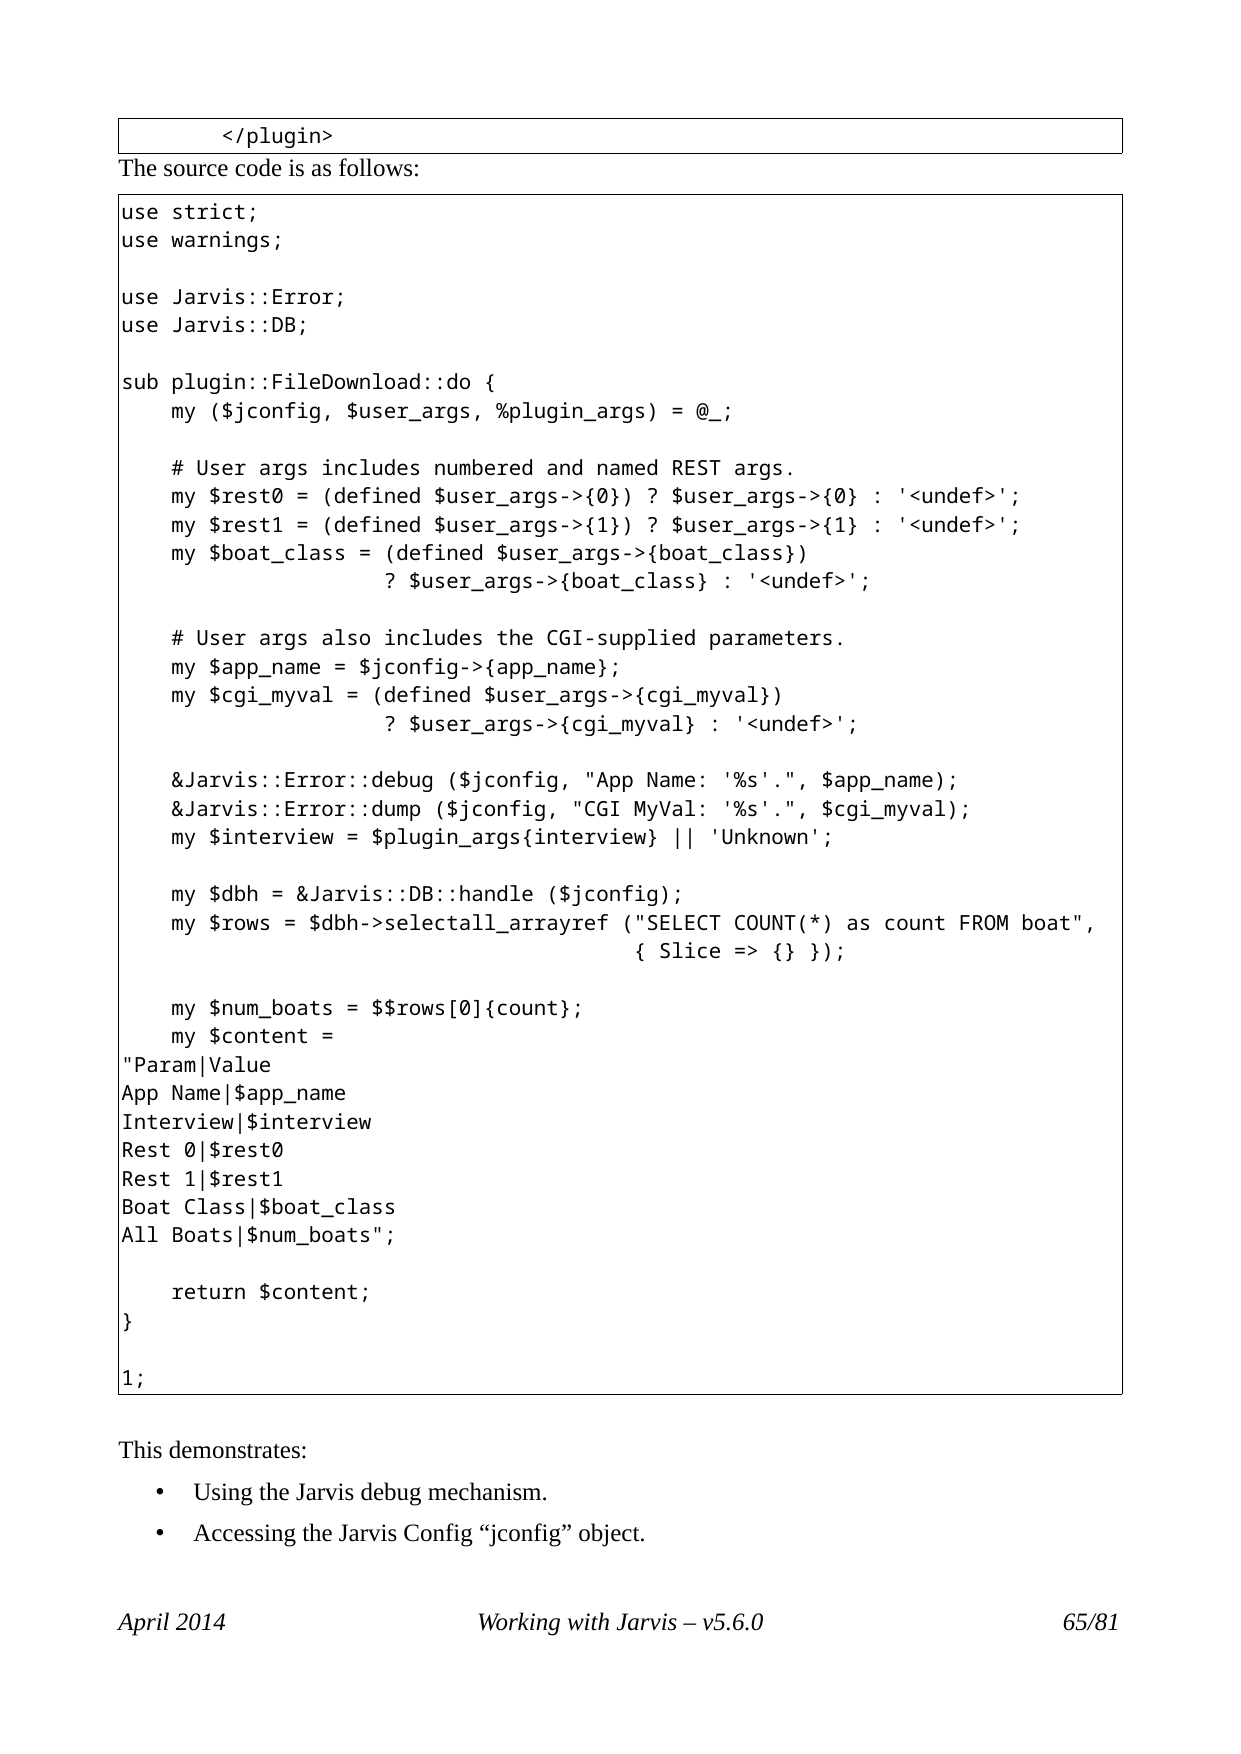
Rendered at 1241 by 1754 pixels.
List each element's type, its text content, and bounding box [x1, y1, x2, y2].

text Interview|$interview [119, 1104, 1122, 1132]
text The source code is as follows: [118, 154, 1122, 181]
text # User args includes numbered and named REST args. [119, 450, 1122, 478]
text { Slice => {} }); [119, 933, 1122, 965]
text &Jarvis::Error::debug ($jconfig, "App Name: '%s'.", $app_name); [119, 763, 1122, 791]
text ? $user_args->{cgi_myval} : '<undef>'; [119, 706, 1122, 737]
text sub plugin::FileDownload::do { [119, 364, 1122, 393]
text App Name|$app_name [119, 1075, 1122, 1104]
text use strict; [119, 195, 1122, 222]
text my $rest1 = (defined $user_args->{1}) ? $user_args->{1} : '<undef>'; [119, 507, 1122, 535]
text } [119, 1303, 1122, 1334]
text my $num_boats = $$rows[0]{count}; [119, 990, 1122, 1018]
text Rest 1|$rest1 [119, 1161, 1122, 1189]
text This demonstrates: [118, 1436, 1122, 1464]
text my $app_name = $jconfig->{app_name}; [119, 649, 1122, 677]
text Boat Class|$boat_class [119, 1189, 1122, 1218]
text my $dbh = &Jarvis::DB::handle ($jconfig); [119, 876, 1122, 905]
list Using the Jarvis debug mechanism. [156, 1477, 1122, 1506]
text ? $user_args->{boat_class} : '<undef>'; [119, 563, 1122, 595]
text # User args also includes the CGI-supplied parameters. [119, 620, 1122, 649]
text use Jarvis::DB; [119, 308, 1122, 339]
text "Param|Value [119, 1047, 1122, 1075]
text my ($jconfig, $user_args, %plugin_args) = @_; [119, 393, 1122, 424]
text 1; [119, 1360, 1122, 1394]
text &Jarvis::Error::dump ($jconfig, "CGI MyVal: '%s'.", $cgi_myval); [119, 791, 1122, 819]
list Accessing the Jarvis Config “jconfig” object. [156, 1518, 1122, 1547]
text my $rest0 = (defined $user_args->{0}) ? $user_args->{0} : '<undef>'; [119, 478, 1122, 507]
text Rest 0|$rest0 [119, 1132, 1122, 1161]
text use warnings; [119, 222, 1122, 254]
text my $boat_class = (defined $user_args->{boat_class}) [119, 535, 1122, 563]
text my $content = [119, 1018, 1122, 1047]
text </plugin> [119, 119, 1122, 153]
text return $content; [119, 1274, 1122, 1303]
text my $interview = $plugin_args{interview} || 'Unknown'; [119, 819, 1122, 851]
text my $rows = $dbh->selectall_arrayref ("SELECT COUNT(*) as count FROM boat", [119, 905, 1122, 933]
text my $cgi_myval = (defined $user_args->{cgi_myval}) [119, 677, 1122, 706]
text use Jarvis::Error; [119, 279, 1122, 308]
text All Boats|$num_boats"; [119, 1218, 1122, 1249]
